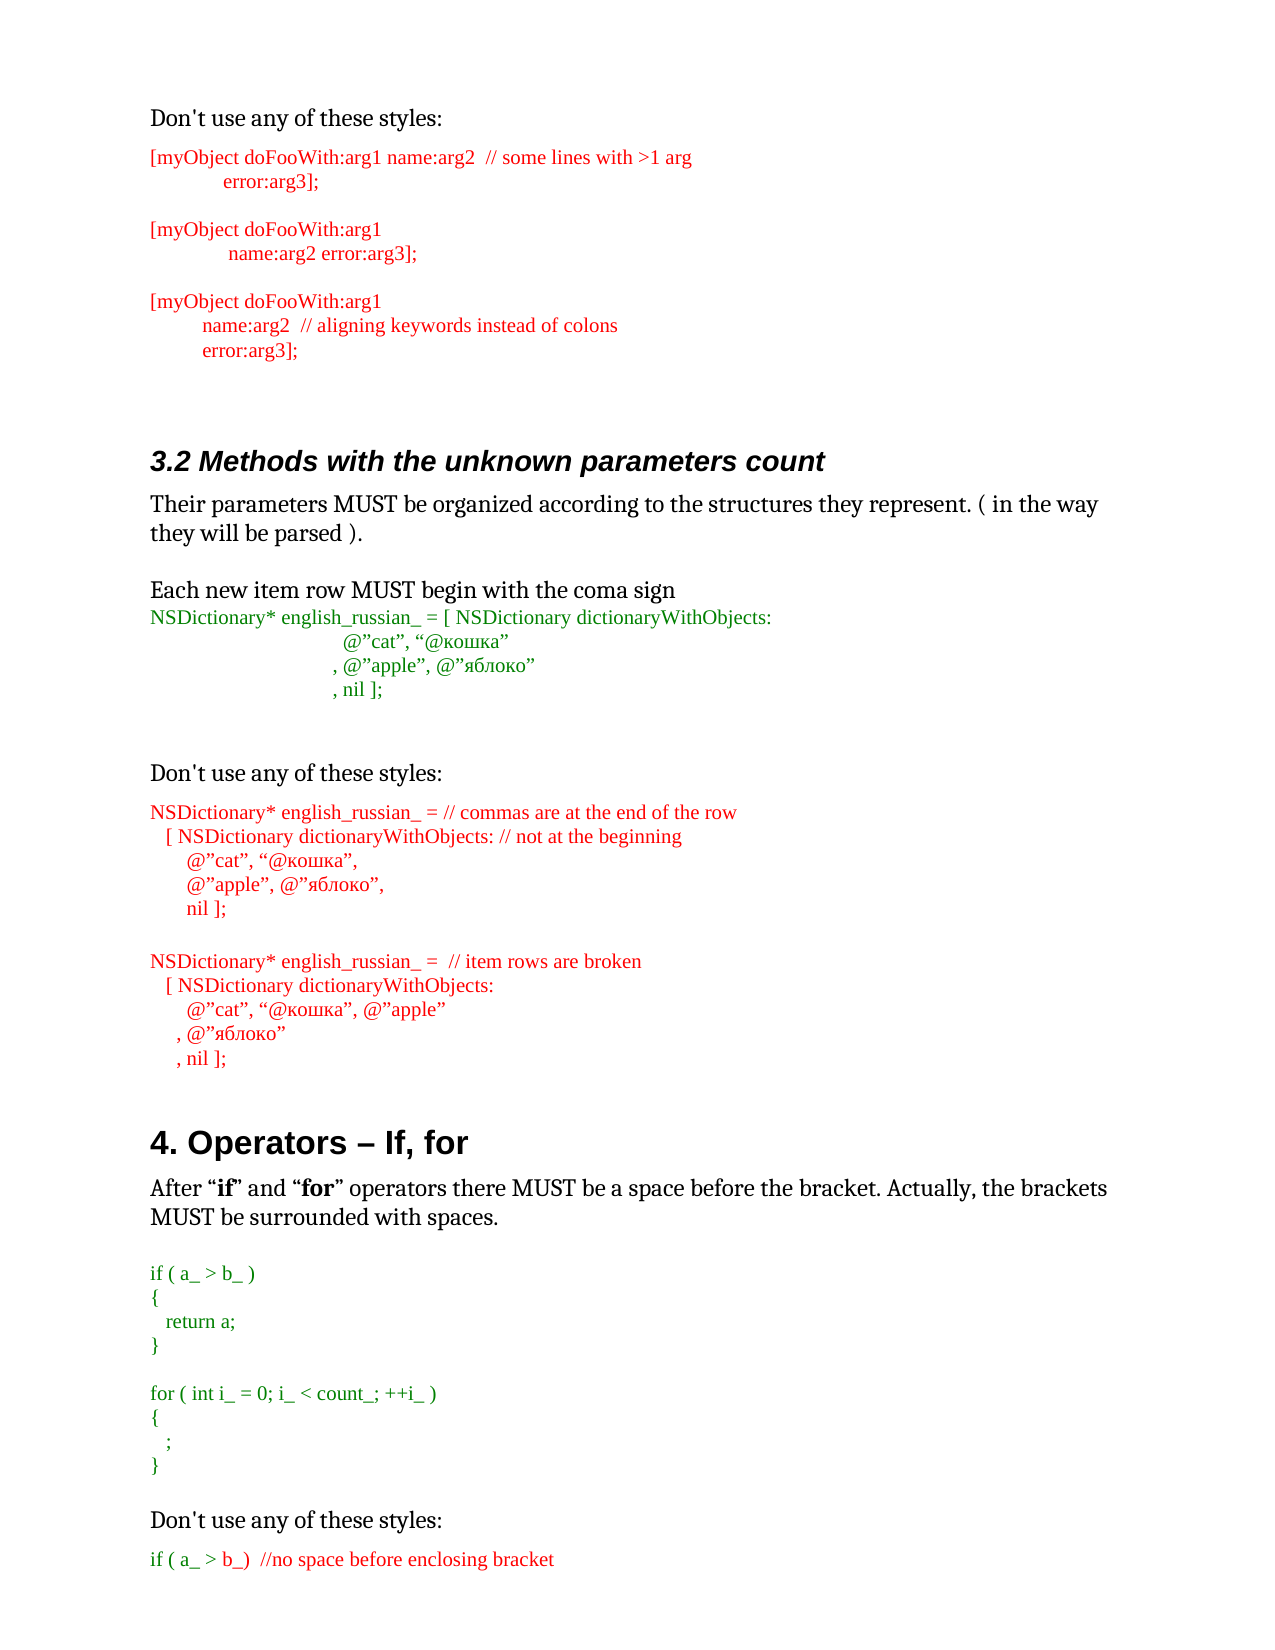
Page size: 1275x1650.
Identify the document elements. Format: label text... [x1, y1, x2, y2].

text ; [150, 1429, 1125, 1453]
text , nil ]; [150, 677, 1125, 701]
text , nil ]; [150, 1045, 1125, 1069]
text if ( a_ > b_ ) [150, 1261, 1125, 1285]
text , @”яблоко” [150, 1021, 1125, 1045]
text error:arg3]; [150, 337, 1125, 362]
text Don't use any of these styles: [150, 104, 1125, 132]
text Each new item row MUST begin with the coma sign [150, 576, 1125, 605]
text [myObject doFooWith:arg1 name:arg2 // some lines with >1 arg [150, 145, 1125, 169]
text [myObject doFooWith:arg1 [150, 217, 1125, 241]
text @”cat”, “@кошка” [150, 629, 1125, 653]
text } [150, 1333, 1125, 1357]
text [ NSDictionary dictionaryWithObjects: // not at the beginning [150, 824, 1125, 848]
text [ NSDictionary dictionaryWithObjects: [150, 973, 1125, 997]
text Don't use any of these styles: [150, 759, 1125, 788]
text Their parameters MUST be organized according to the structures they represent. ( in the way they will be parsed ). [150, 490, 1125, 548]
text @”cat”, “@кошка”, [150, 848, 1125, 872]
text @”cat”, “@кошка”, @”apple” [150, 997, 1125, 1021]
text nil ]; [150, 896, 1125, 920]
text Don't use any of these styles: [150, 1506, 1125, 1535]
text [myObject doFooWith:arg1 [150, 289, 1125, 313]
text , @”apple”, @”яблоко” [150, 653, 1125, 677]
text } [150, 1453, 1125, 1477]
text for ( int i_ = 0; i_ < count_; ++i_ ) [150, 1381, 1125, 1405]
text NSDictionary* english_russian_ = [ NSDictionary dictionaryWithObjects: [150, 605, 1125, 629]
text return a; [150, 1309, 1125, 1333]
text if ( a_ > b_) //no space before enclosing bracket [150, 1547, 1125, 1571]
text NSDictionary* english_russian_ = // item rows are broken [150, 949, 1125, 973]
text name:arg2 // aligning keywords instead of colons [150, 313, 1125, 337]
text @”apple”, @”яблоко”, [150, 872, 1125, 896]
text name:arg2 error:arg3]; [150, 241, 1125, 265]
subtitle 4. Operators – If, for [150, 1123, 1125, 1162]
text NSDictionary* english_russian_ = // commas are at the end of the row [150, 800, 1125, 824]
subtitle 3.2 Methods with the unknown parameters count [150, 444, 1125, 478]
text After “if” and “for” operators there MUST be a space before the bracket. Actually, the brackets MUST be surrounded with spaces. [150, 1174, 1125, 1232]
text error:arg3]; [150, 169, 1125, 193]
text { [150, 1285, 1125, 1309]
text { [150, 1405, 1125, 1429]
